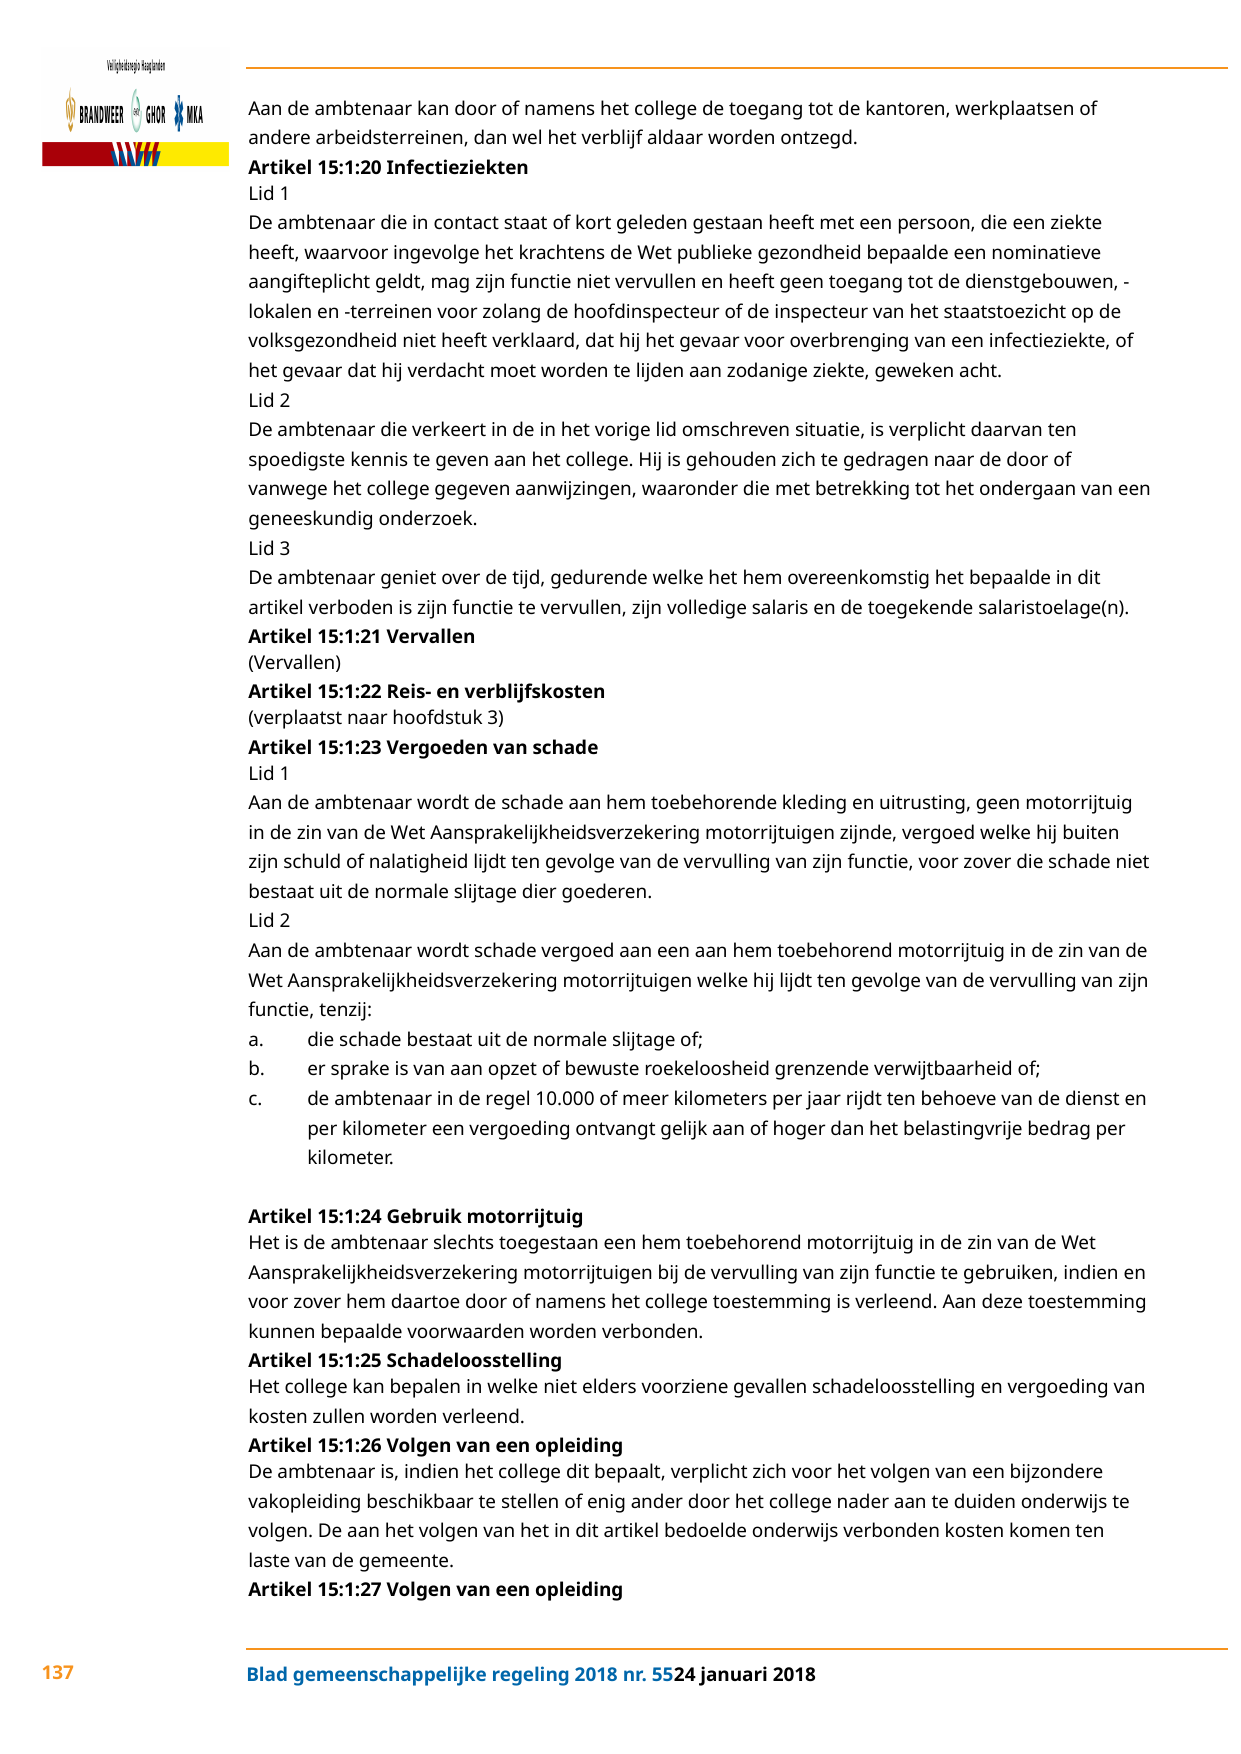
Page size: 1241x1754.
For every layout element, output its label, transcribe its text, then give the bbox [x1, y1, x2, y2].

text Lid 1 [248, 180, 1152, 205]
text Artikel 15:1:24 Gebruik motorrijtuig [248, 1203, 1152, 1229]
text Lid 2 [248, 387, 1152, 412]
text Lid 2 [248, 908, 1152, 933]
text Artikel 15:1:23 Vergoeden van schade [248, 734, 1152, 760]
picture [41, 47, 231, 172]
text De ambtenaar die in contact staat of kort geleden gestaan heeft met een persoon, die een ziekte heeft, waarvoor ingevolge het krachtens de Wet publieke gezondheid bepaalde een nominatieve aangifteplicht geldt, mag zijn functie niet vervullen en heeft geen toegang tot de dienstgebouwen, -lokalen en -terreinen voor zolang de hoofdinspecteur of de inspecteur van het staatstoezicht op de volksgezondheid niet heeft verklaard, dat hij het gevaar voor overbrenging van een infectieziekte, of het gevaar dat hij verdacht moet worden te lijden aan zodanige ziekte, geweken acht. [248, 209, 1152, 383]
text (Vervallen) [248, 649, 1152, 675]
text De ambtenaar is, indien het college dit bepaalt, verplicht zich voor het volgen van een bijzondere vakopleiding beschikbaar te stellen of enig ander door het college nader aan te duiden onderwijs te volgen. De aan het volgen van het in dit artikel bedoelde onderwijs verbonden kosten komen ten laste van de gemeente. [248, 1458, 1152, 1573]
text Artikel 15:1:26 Volgen van een opleiding [248, 1432, 1152, 1458]
text Aan de ambtenaar kan door of namens het college de toegang tot de kantoren, werkplaatsen of andere arbeidsterreinen, dan wel het verblijf aldaar worden ontzegd. [248, 95, 1152, 150]
text Aan de ambtenaar wordt de schade aan hem toebehorende kleding en uitrusting, geen motorrijtuig in de zin van de Wet Aansprakelijkheidsverzekering motorrijtuigen zijnde, vergoed welke hij buiten zijn schuld of nalatigheid lijdt ten gevolge van de vervulling van zijn functie, voor zover die schade niet bestaat uit de normale slijtage dier goederen. [248, 789, 1152, 904]
text De ambtenaar geniet over de tijd, gedurende welke het hem overeenkomstig het bepaalde in dit artikel verboden is zijn functie te vervullen, zijn volledige salaris en de toegekende salaristoelage(n). [248, 564, 1152, 619]
text Artikel 15:1:27 Volgen van een opleiding [248, 1577, 1152, 1602]
text Aan de ambtenaar wordt schade vergoed aan een aan hem toebehorend motorrijtuig in de zin van de Wet Aansprakelijkheidsverzekering motorrijtuigen welke hij lijdt ten gevolge van de vervulling van zijn functie, tenzij: [248, 937, 1152, 1022]
text Artikel 15:1:25 Schadeloosstelling [248, 1348, 1152, 1373]
text Het is de ambtenaar slechts toegestaan een hem toebehorend motorrijtuig in de zin van de Wet Aansprakelijkheidsverzekering motorrijtuigen bij de vervulling van zijn functie te gebruiken, indien en voor zover hem daartoe door of namens het college toestemming is verleend. Aan deze toestemming kunnen bepaalde voorwaarden worden verbonden. [248, 1229, 1152, 1344]
text Artikel 15:1:20 Infectieziekten [248, 154, 1152, 180]
list de ambtenaar in de regel 10.000 of meer kilometers per jaar rijdt ten behoeve van de dienst en per kilometer een vergoeding ontvangt gelijk aan of hoger dan het belastingvrije bedrag per kilometer. [248, 1085, 1152, 1170]
text Lid 3 [248, 535, 1152, 560]
text (verplaatst naar hoofdstuk 3) [248, 704, 1152, 730]
list die schade bestaat uit de normale slijtage of; [248, 1026, 1152, 1052]
list er sprake is van aan opzet of bewuste roekeloosheid grenzende verwijtbaarheid of; [248, 1056, 1152, 1081]
text Artikel 15:1:22 Reis- en verblijfskosten [248, 679, 1152, 704]
text Het college kan bepalen in welke niet elders voorziene gevallen schadeloosstelling en vergoeding van kosten zullen worden verleend. [248, 1373, 1152, 1429]
text De ambtenaar die verkeert in de in het vorige lid omschreven situatie, is verplicht daarvan ten spoedigste kennis te geven aan het college. Hij is gehouden zich te gedragen naar de door of vanwege het college gegeven aanwijzingen, waaronder die met betrekking tot het ondergaan van een geneeskundig onderzoek. [248, 416, 1152, 531]
text Lid 1 [248, 760, 1152, 786]
text Artikel 15:1:21 Vervallen [248, 623, 1152, 649]
